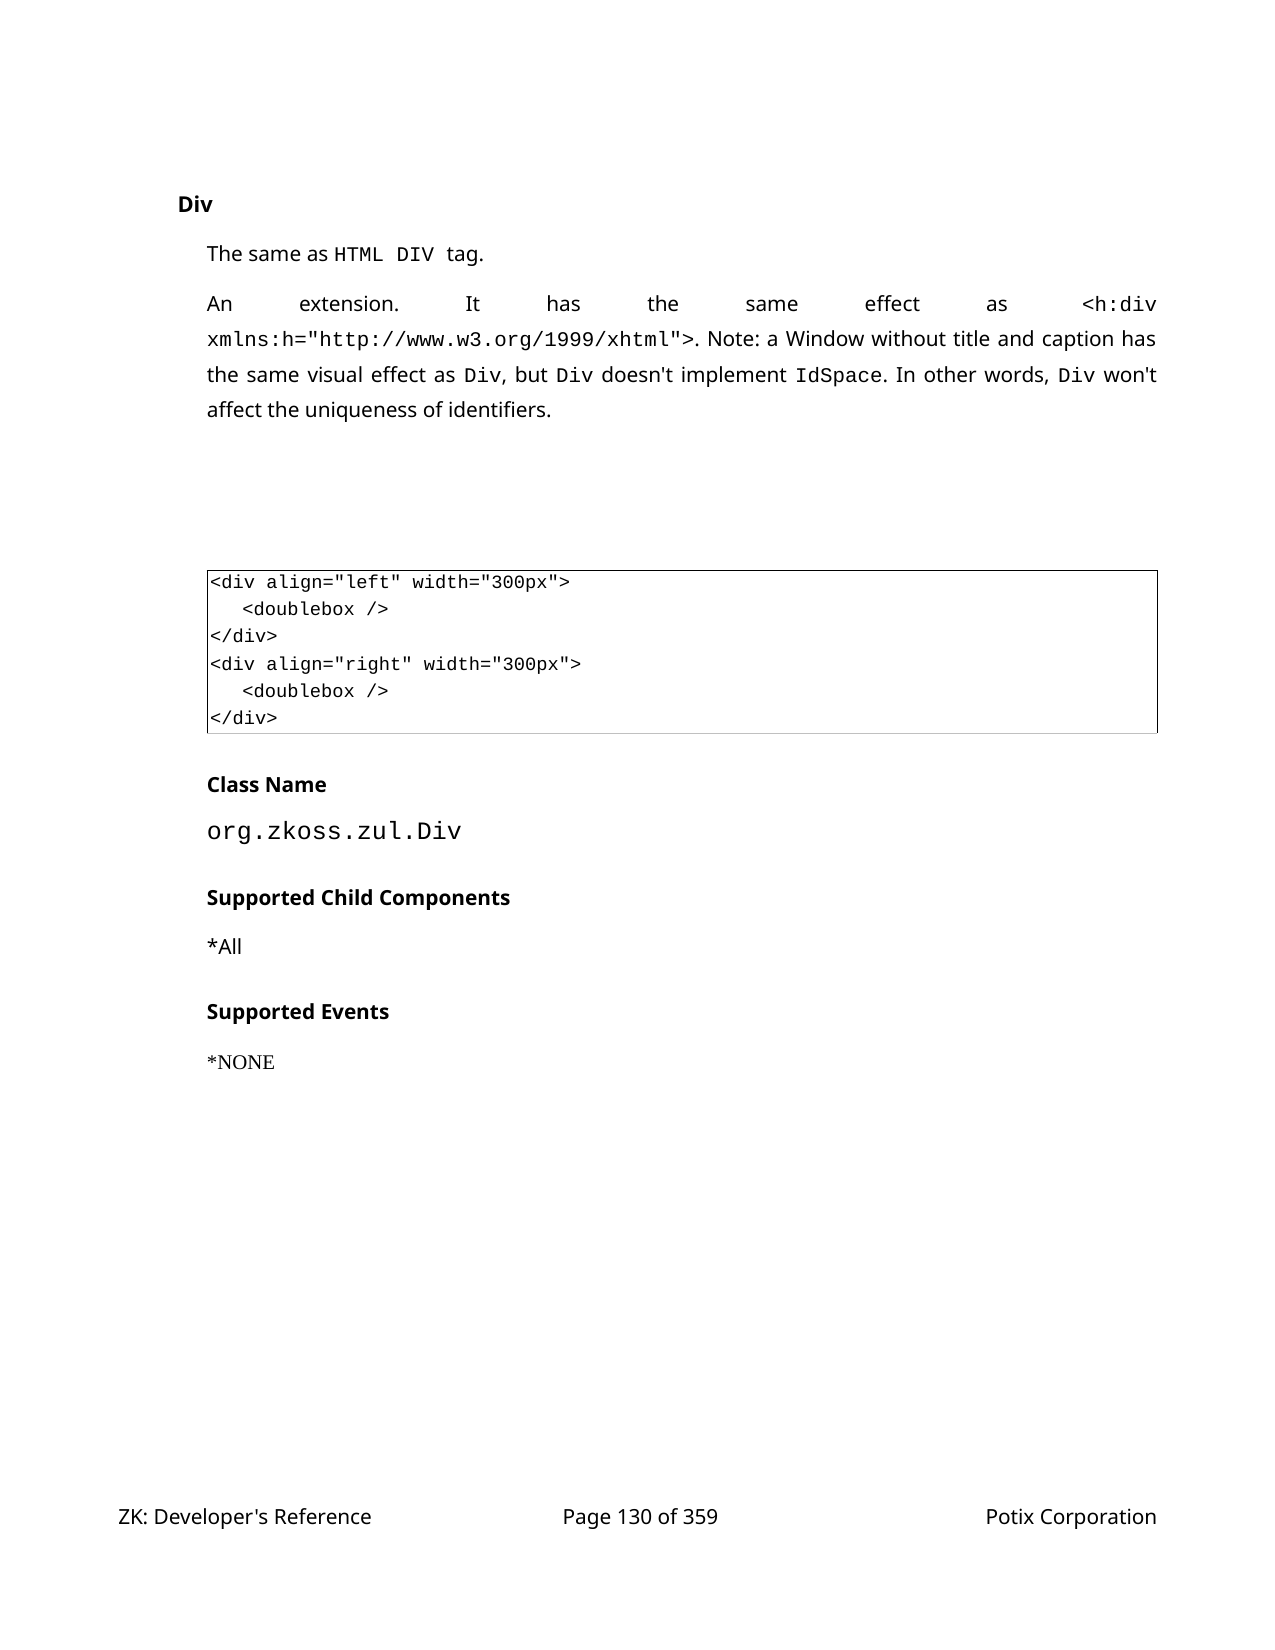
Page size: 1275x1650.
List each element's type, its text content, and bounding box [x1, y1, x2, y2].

text The same as HTML DIV tag. [207, 239, 1157, 268]
subtitle Div [177, 189, 1157, 219]
text org.zkoss.zul.Div [207, 819, 1157, 847]
text <doublebox /> [208, 679, 1157, 703]
text <div align="right" width="300px"> [208, 651, 1157, 676]
subtitle Class Name [207, 770, 1157, 798]
text An extension. It has the same effect as <h:div xmlns:h="http://www.w3.org/1999/xhtml">. Note: a Window without title and caption has the same visual effect as Div, but Div doesn't implement IdSpace. In other words, Div won't affect the uniqueness of identifiers. [207, 289, 1157, 423]
text *All [207, 932, 1157, 961]
subtitle Supported Events [207, 997, 1157, 1026]
text *NONE [207, 1051, 1157, 1073]
text </div> [208, 624, 1157, 648]
text <div align="left" width="300px"> [208, 571, 1157, 594]
text </div> [208, 706, 1157, 733]
text <doublebox /> [208, 597, 1157, 621]
subtitle Supported Child Components [207, 883, 1157, 912]
